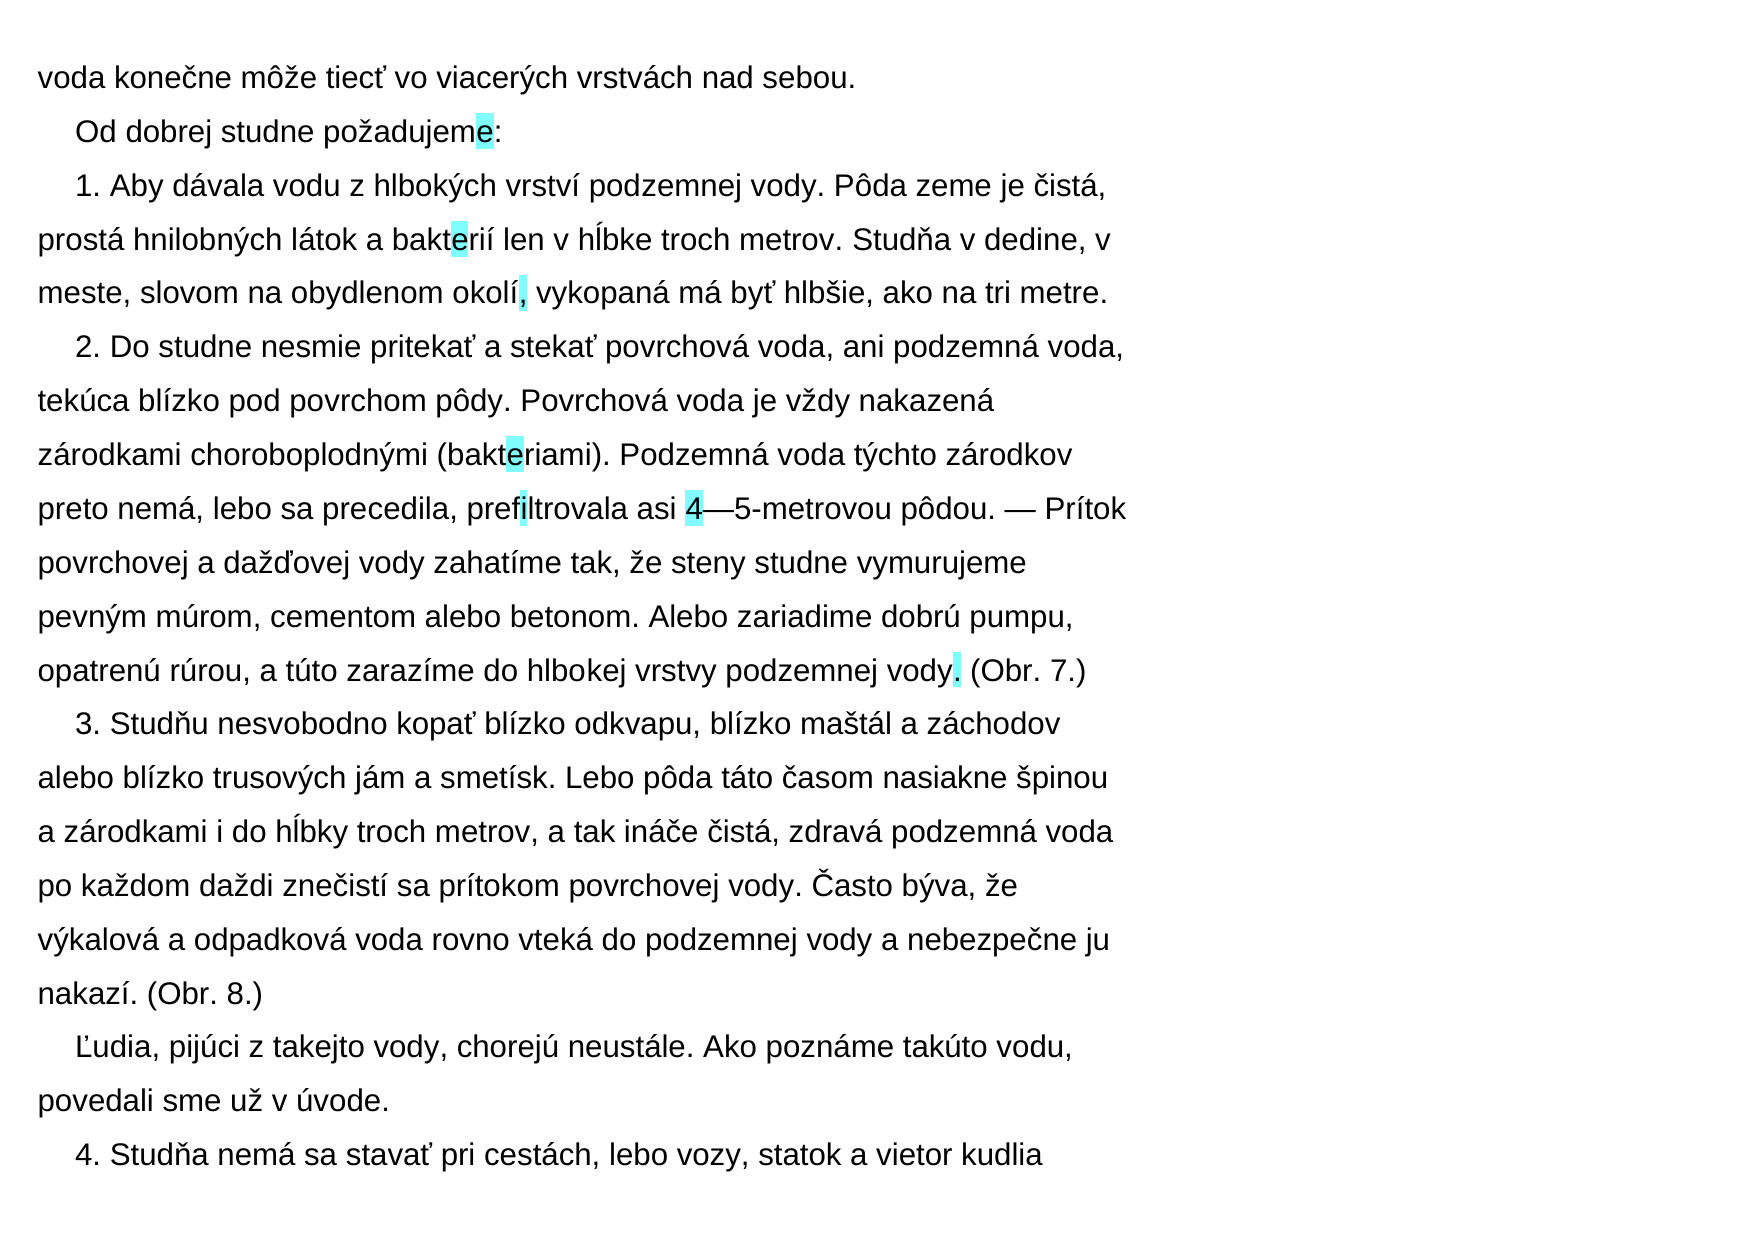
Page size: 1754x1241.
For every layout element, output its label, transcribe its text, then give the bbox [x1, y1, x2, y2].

text Ľudia, pijúci z takejto vody, chorejú neustále. Ako poznáme takúto vodu, povedali sme už v úvode. [37, 1028, 1130, 1118]
text 4. Studňa nemá sa stavať pri cestách, lebo vozy, statok a vietor kudlia [37, 1136, 1130, 1172]
text Od dobrej studne požadujeme: [37, 113, 1130, 149]
text voda konečne môže tiecť vo viacerých vrstvách nad sebou. [37, 59, 1130, 95]
text 1. Aby dávala vodu z hlbokých vrství pod­zemnej vody. Pôda zeme je čistá, prostá hnilob­ných látok a bakterií len v hĺbke troch metrov. Studňa v dedine, v meste, slovom na obydlenom okolí, vykopaná má byť hlbšie, ako na tri metre. [37, 167, 1130, 311]
text 3. Studňu nesvobodno kopať blízko odkvapu, blízko maštál a záchodov alebo blízko trusových jám a smetísk. Lebo pôda táto časom nasiakne špinou a zárodkami i do hĺbky troch metrov, a tak ináče čistá, zdravá podzemná voda po každom daždi znečistí sa prítokom povrchovej vody. Často býva, že výkalová a odpadková voda rovno vteká do podzemnej vody a nebezpečne ju nakazí. (Obr. 8.) [37, 705, 1130, 1011]
text 2. Do studne nesmie pritekať a stekať povrchová voda, ani podzemná voda, tekúca blízko pod po­vrchom pôdy. Povrchová voda je vždy nakazená zárodkami choroboplodnými (bakteriami). Podzemná voda týchto zárodkov preto nemá, lebo sa pre­cedila, prefiltrovala asi 4—5-metrovou pôdou. — Prítok povrchovej a dažďovej vody zahatíme tak, že steny studne vymurujeme pevným múrom, ce­mentom alebo betonom. Alebo zariadime dobrú pumpu, opatrenú rúrou, a túto zarazíme do hlbo­kej vrstvy podzemnej vody. (Obr. 7.) [37, 328, 1130, 687]
